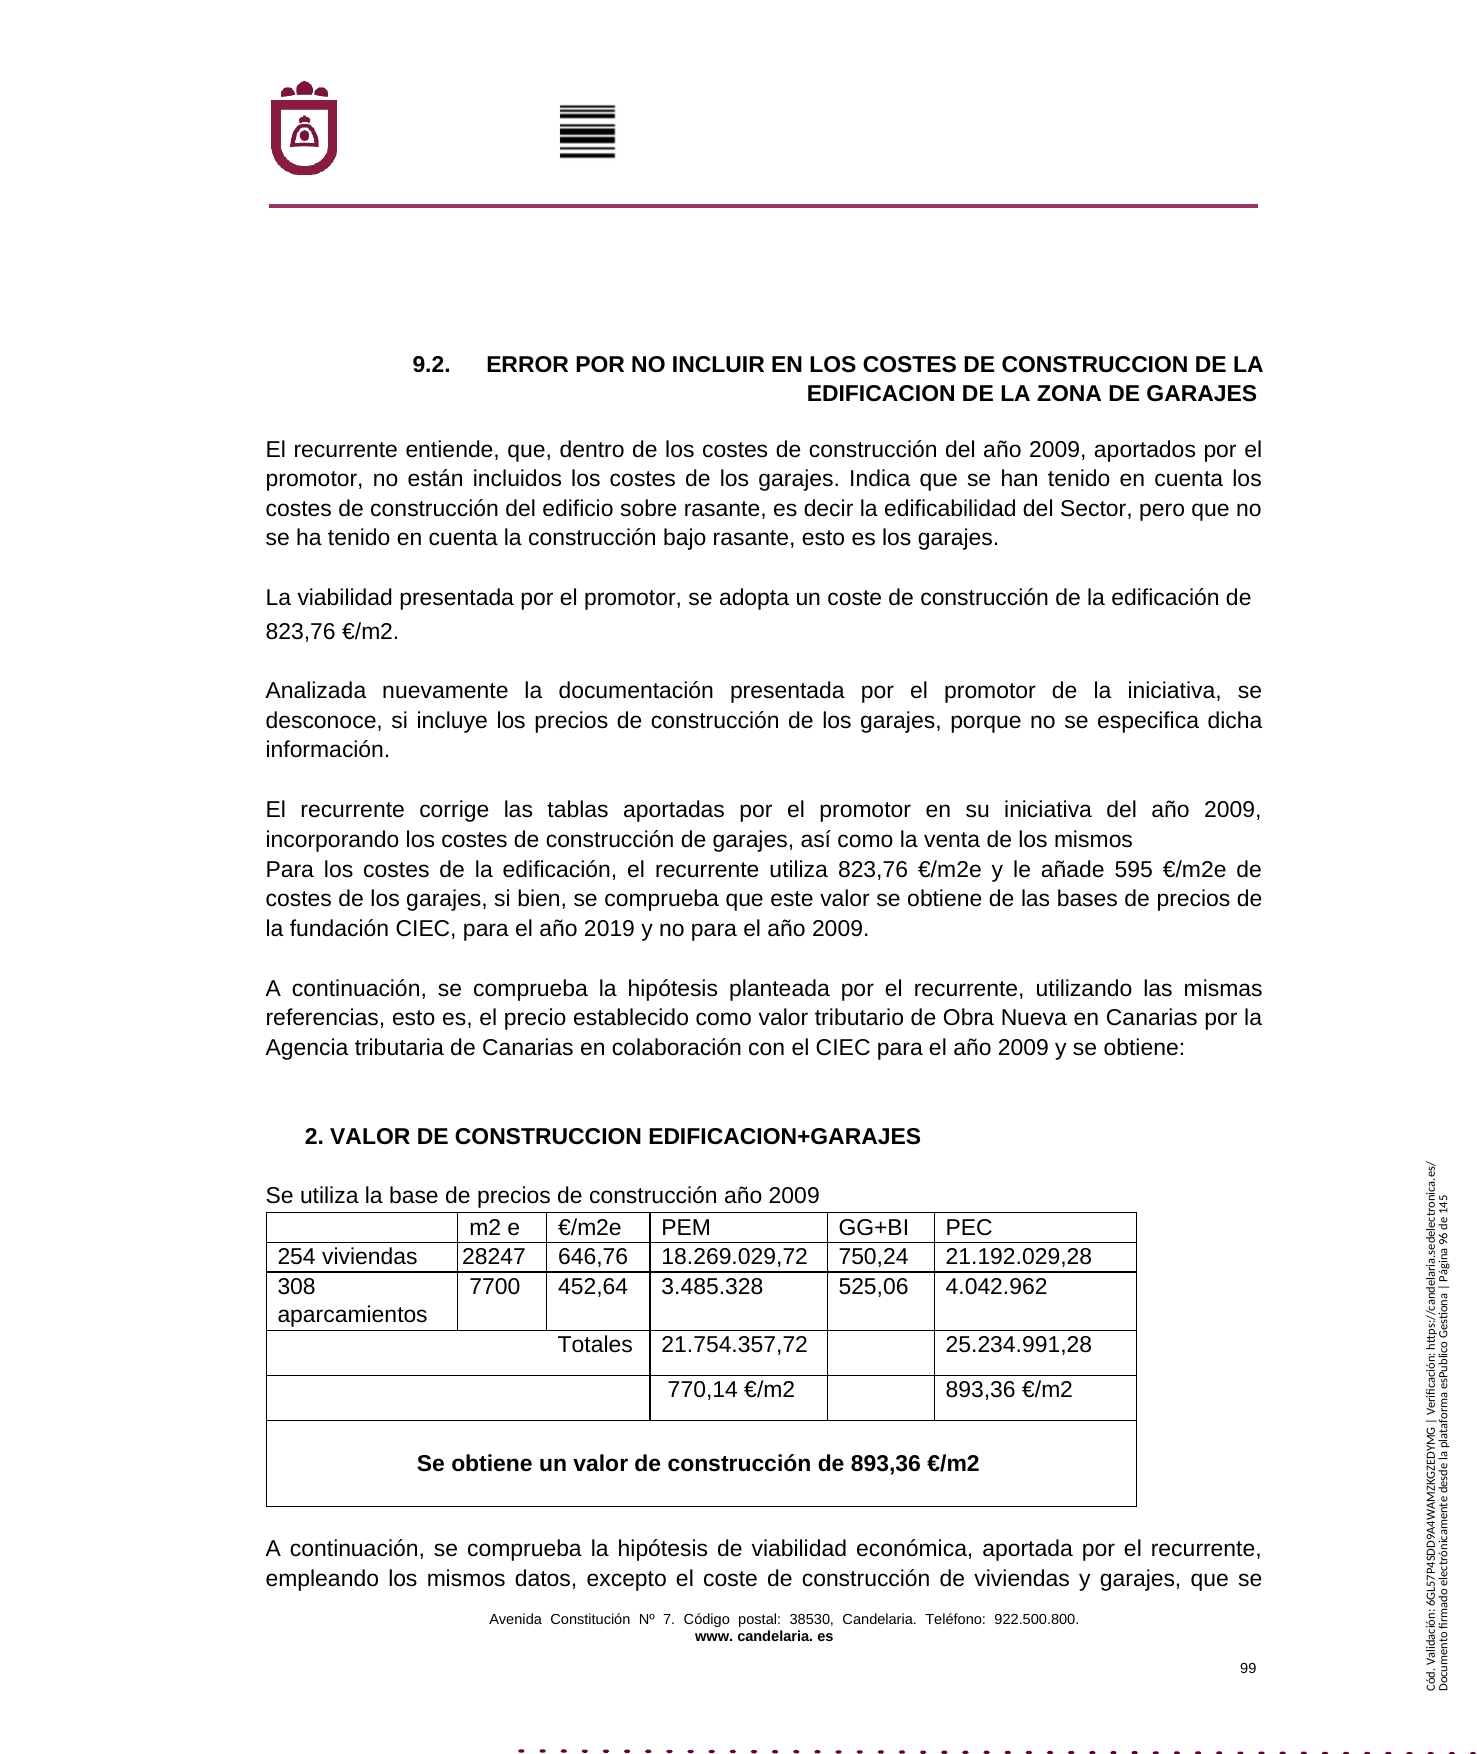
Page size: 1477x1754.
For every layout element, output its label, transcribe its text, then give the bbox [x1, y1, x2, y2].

table_cell [267, 1376, 649, 1420]
table_cell 21.192.029,28 [935, 1243, 1136, 1271]
table_cell 525,06 [828, 1273, 934, 1329]
table_cell 254 viviendas [267, 1243, 457, 1271]
text 9.2. ERROR POR NO INCLUIR EN LOS COSTES DE CONSTRUCCION DE LA EDIFICACION DE LA ZONA DE GARAJES [251, 351, 1264, 406]
table_cell 28247 [458, 1243, 546, 1271]
table_cell 750,24 [828, 1243, 934, 1271]
table_cell [828, 1331, 934, 1374]
table_header PEM [651, 1213, 827, 1242]
table_cell 308 aparcamientos [267, 1273, 457, 1329]
table_cell 770,14 €/m2 [651, 1376, 827, 1420]
table_header m2 e [458, 1213, 546, 1242]
table_cell Totales [267, 1331, 649, 1374]
table_cell 452,64 [547, 1273, 649, 1329]
table_header PEC [935, 1213, 1136, 1242]
table_cell 18.269.029,72 [651, 1243, 827, 1271]
text El recurrente corrige las tablas aportadas por el promotor en su iniciativa del año 2009, incorporando los costes de construcción de garajes, así como la venta de los mismos [265, 796, 1263, 852]
text A continuación, se comprueba la hipótesis de viabilidad económica, aportada por el recurrente, empleando los mismos datos, excepto el coste de construcción de viviendas y garajes, que se [265, 1535, 1263, 1591]
text 2. VALOR DE CONSTRUCCION EDIFICACION+GARAJES [304, 1123, 1263, 1149]
text A continuación, se comprueba la hipótesis planteada por el recurrente, utilizando las mismas referencias, esto es, el precio establecido como valor tributario de Obra Nueva en Canarias por la Agencia tributaria de Canarias en colaboración con el CIEC para el año 2009 y se obtiene: [265, 974, 1263, 1060]
text Para los costes de la edificación, el recurrente utiliza 823,76 €/m2e y le añade 595 €/m2e de costes de los garajes, si bien, se comprueba que este valor se obtiene de las bases de precios de la fundación CIEC, para el año 2019 y no para el año 2009. [265, 856, 1263, 941]
table_cell 893,36 €/m2 [935, 1376, 1136, 1420]
table_header €/m2e [547, 1213, 649, 1242]
table_cell 25.234.991,28 [935, 1331, 1136, 1374]
table_cell 3.485.328 [651, 1273, 827, 1329]
table_cell [828, 1376, 934, 1420]
table_cell 646,76 [547, 1243, 649, 1271]
table_cell 4.042.962 [935, 1273, 1136, 1329]
table_cell Se obtiene un valor de construcción de 893,36 €/m2 [267, 1421, 1136, 1506]
text La viabilidad presentada por el promotor, se adopta un coste de construcción de la edificación de [265, 584, 1263, 611]
text 823,76 €/m2. [265, 618, 1263, 644]
text Analizada nuevamente la documentación presentada por el promotor de la iniciativa, se desconoce, si incluye los precios de construcción de los garajes, porque no se especifica dicha información. [265, 677, 1263, 763]
table_cell 21.754.357,72 [651, 1331, 827, 1374]
text Se utiliza la base de precios de construcción año 2009 [265, 1182, 1263, 1208]
table_cell 7700 [458, 1273, 546, 1329]
table_header [267, 1213, 457, 1242]
table_header GG+BI [828, 1213, 934, 1242]
text El recurrente entiende, que, dentro de los costes de construcción del año 2009, aportados por el promotor, no están incluidos los costes de los garajes. Indica que se han tenido en cuenta los costes de construcción del edificio sobre rasante, es decir la edificabilidad del Sector, pero que no se ha tenido en cuenta la construcción bajo rasante, esto es los garajes. [265, 436, 1263, 551]
